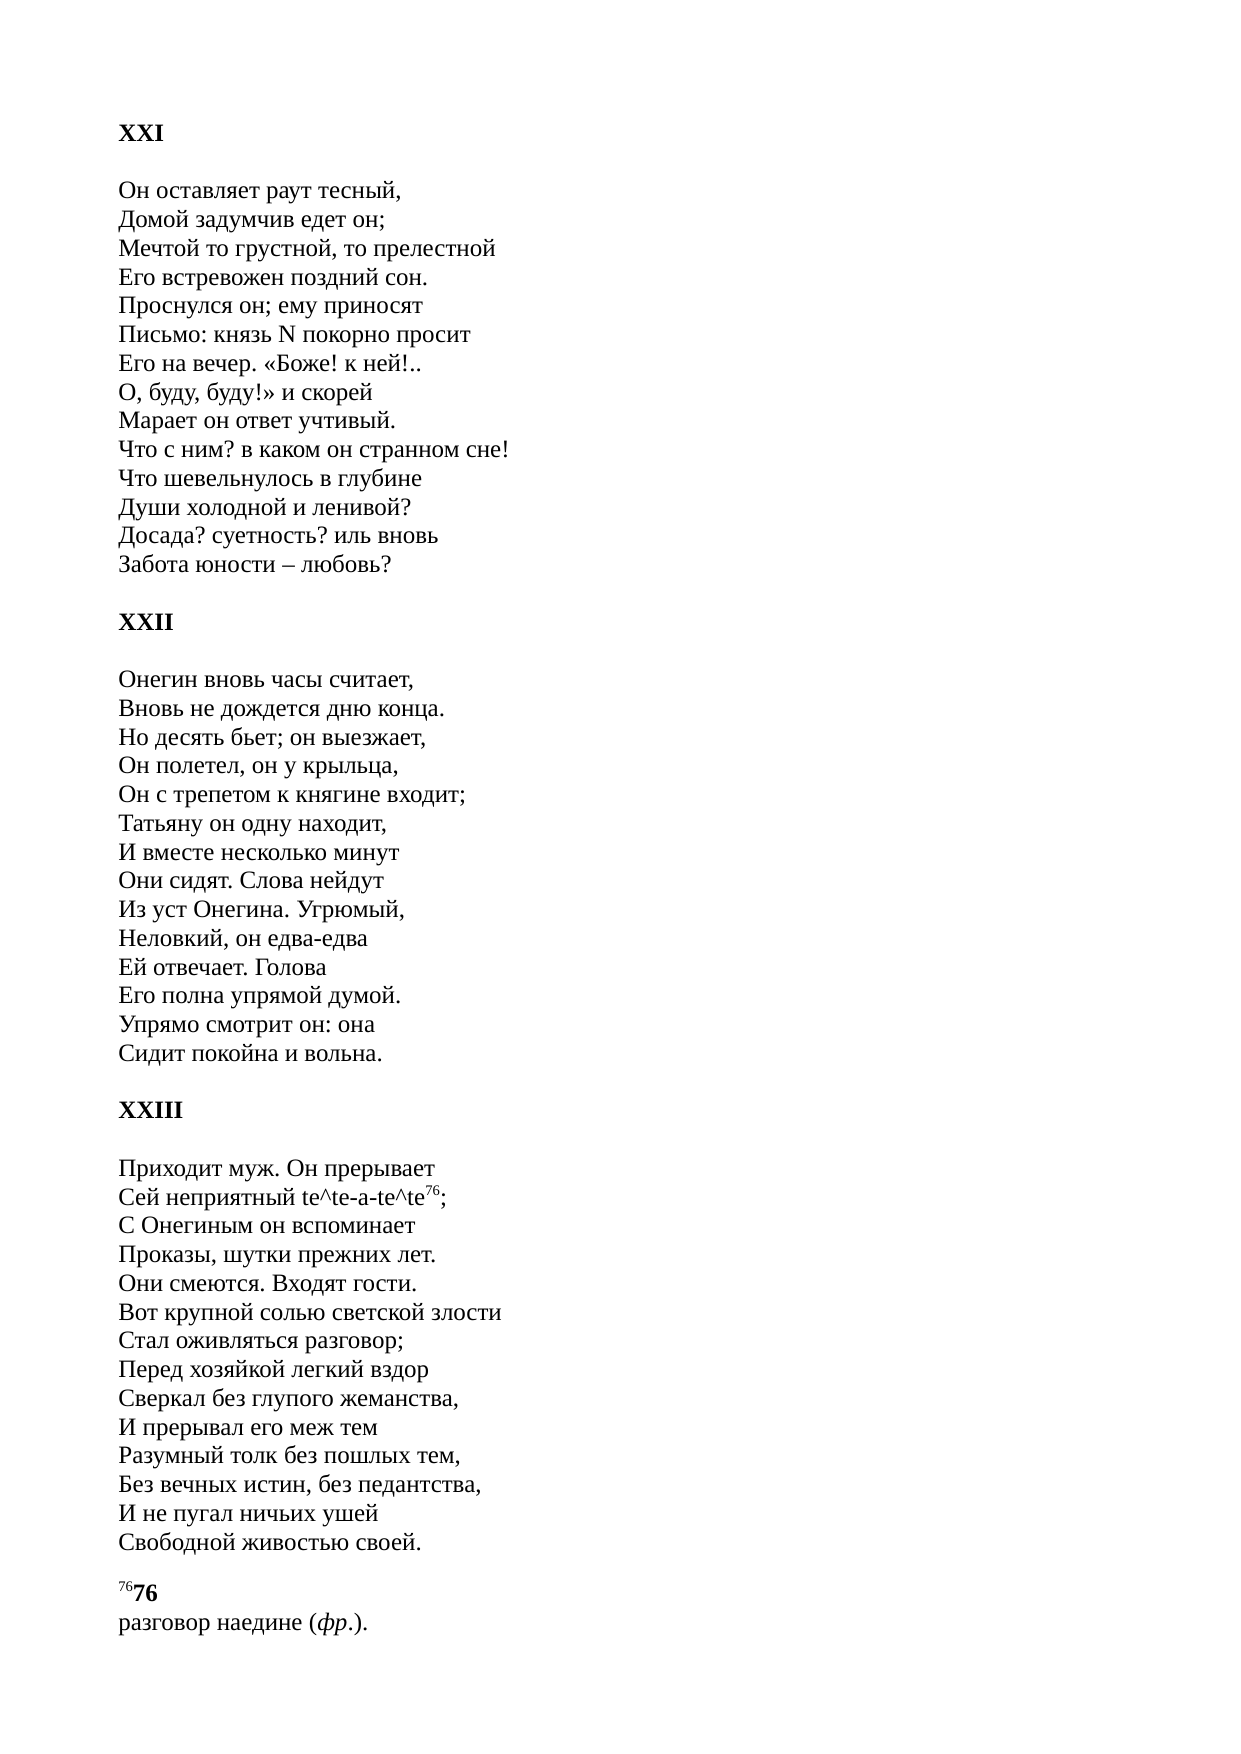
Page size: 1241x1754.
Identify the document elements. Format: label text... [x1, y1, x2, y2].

text И не пугал ничьих ушей [118, 1498, 1240, 1527]
text 76 [118, 1578, 1240, 1607]
text Разумный толк без пошлых тем, [118, 1441, 1240, 1469]
text Они смеются. Входят гости. [118, 1268, 1240, 1297]
subtitle XXI [118, 118, 1240, 147]
text Он оставляет раут тесный, [118, 176, 1240, 204]
text Из уст Онегина. Угрюмый, [118, 894, 1240, 923]
text Сей неприятный te^te-а-te^te; [118, 1182, 1240, 1211]
text Приходит муж. Он прерывает [118, 1153, 1240, 1182]
text Что шевельнулось в глубине [118, 463, 1240, 492]
text Он полетел, он у крыльца, [118, 751, 1240, 779]
subtitle XXII [118, 607, 1240, 636]
text Проказы, шутки прежних лет. [118, 1239, 1240, 1268]
text О, буду, буду!» и скорей [118, 377, 1240, 406]
text Сверкал без глупого жеманства, [118, 1383, 1240, 1412]
text разговор наедине (фр.). [118, 1607, 1240, 1636]
text Неловкий, он едва-едва [118, 923, 1240, 952]
text Марает он ответ учтивый. [118, 406, 1240, 434]
text Досада? суетность? иль вновь [118, 521, 1240, 549]
text Что с ним? в каком он странном сне! [118, 434, 1240, 463]
text Домой задумчив едет он; [118, 204, 1240, 233]
text Онегин вновь часы считает, [118, 664, 1240, 693]
text Ей отвечает. Голова [118, 952, 1240, 981]
text Сидит покойна и вольна. [118, 1038, 1240, 1067]
text Вот крупной солью светской злости [118, 1297, 1240, 1326]
text И вместе несколько минут [118, 837, 1240, 866]
text Души холодной и ленивой? [118, 492, 1240, 521]
text И прерывал его меж тем [118, 1412, 1240, 1441]
text Без вечных истин, без педантства, [118, 1469, 1240, 1498]
text Его полна упрямой думой. [118, 981, 1240, 1009]
text Он с трепетом к княгине входит; [118, 779, 1240, 808]
text Татьяну он одну находит, [118, 808, 1240, 837]
subtitle XXIII [118, 1096, 1240, 1124]
text Но десять бьет; он выезжает, [118, 722, 1240, 751]
text Его встревожен поздний сон. [118, 262, 1240, 291]
text Письмо: князь N покорно просит [118, 319, 1240, 348]
text Стал оживляться разговор; [118, 1326, 1240, 1354]
text Упрямо смотрит он: она [118, 1009, 1240, 1038]
text Забота юности – любовь? [118, 549, 1240, 578]
text Проснулся он; ему приносят [118, 291, 1240, 319]
text Его на вечер. «Боже! к ней!.. [118, 348, 1240, 377]
text Мечтой то грустной, то прелестной [118, 233, 1240, 262]
text Вновь не дождется дню конца. [118, 693, 1240, 722]
text С Онегиным он вспоминает [118, 1211, 1240, 1239]
text Они сидят. Слова нейдут [118, 866, 1240, 894]
text Свободной живостью своей. [118, 1527, 1240, 1556]
text Перед хозяйкой легкий вздор [118, 1354, 1240, 1383]
